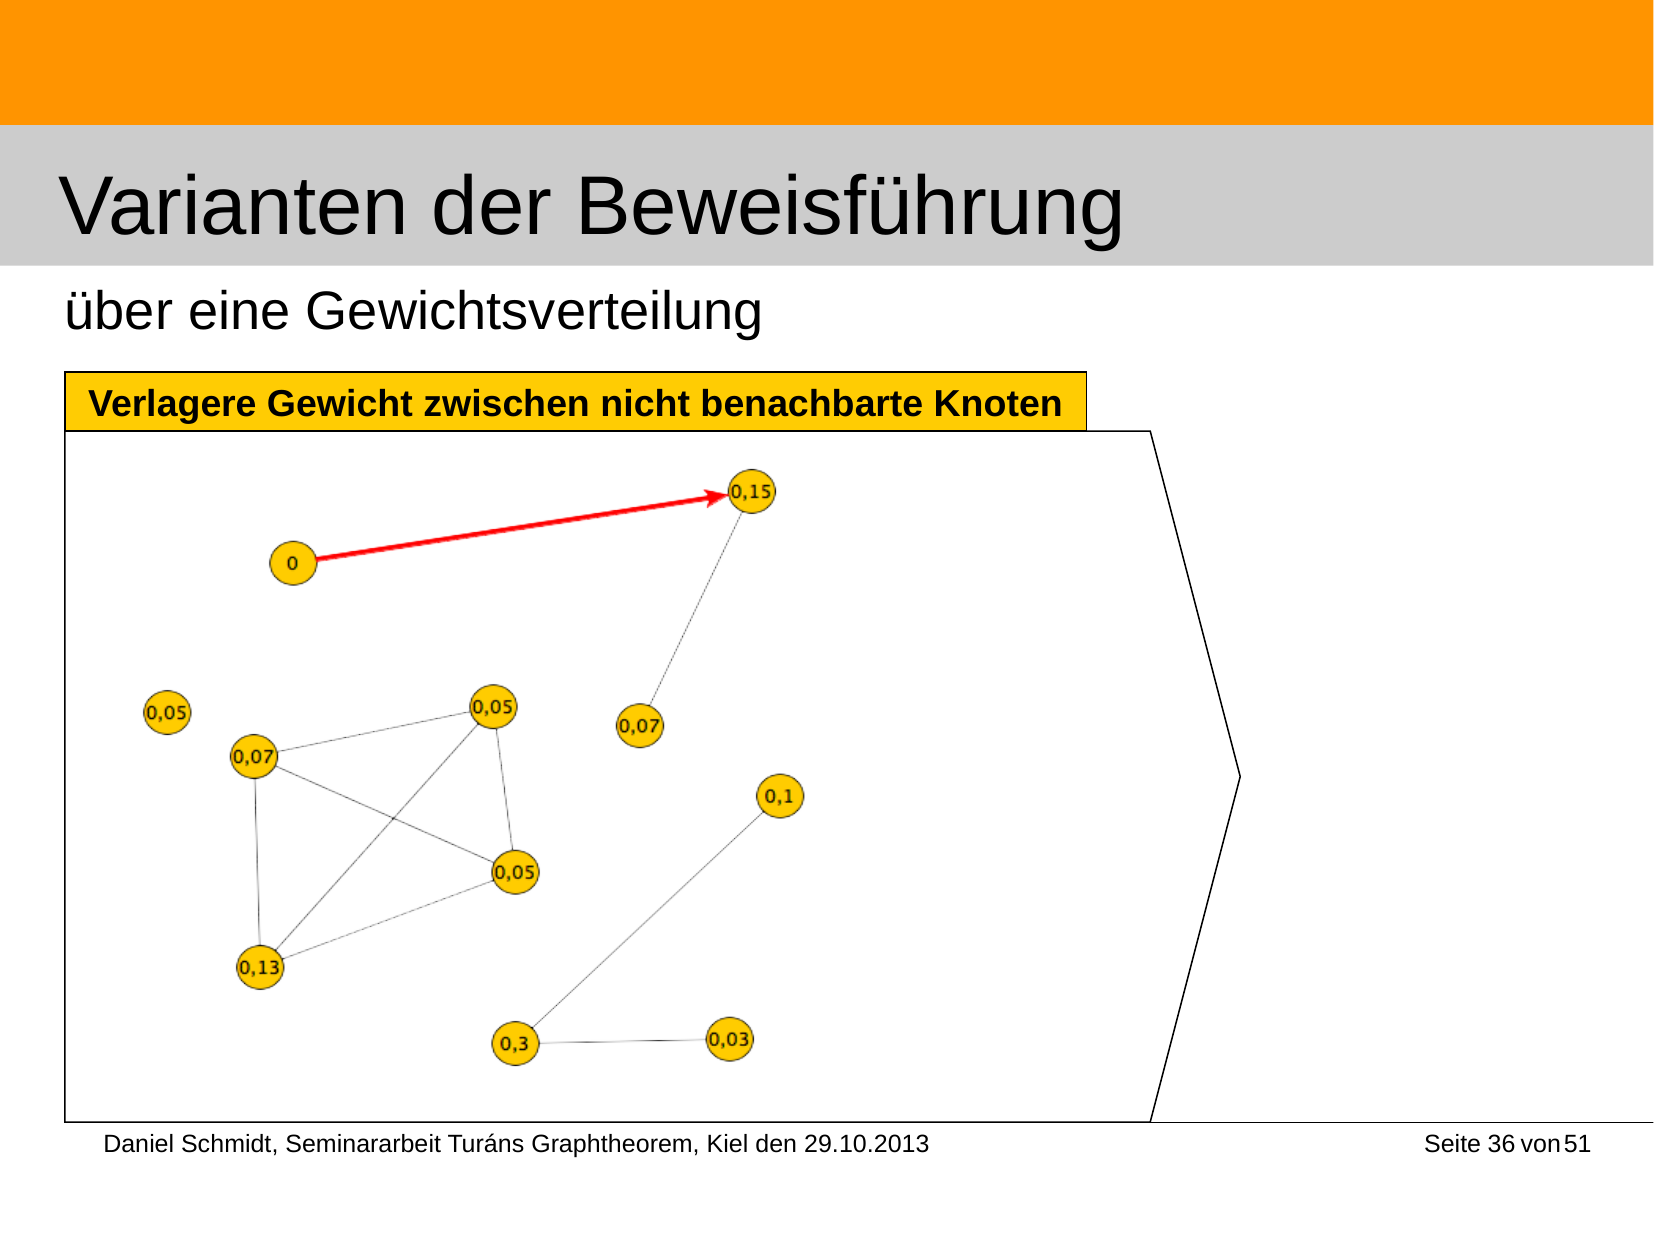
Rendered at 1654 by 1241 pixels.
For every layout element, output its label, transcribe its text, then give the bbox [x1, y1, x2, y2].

text_box Seite [1409, 1122, 1498, 1165]
text_box Verlagere Gewicht zwischen nicht benachbarte Knoten [64, 372, 1087, 432]
text_box [1498, 1122, 1505, 1165]
text_box 52 [1549, 1121, 1654, 1193]
title über eine Gewichtsverteilung [56, 238, 1365, 349]
picture [118, 447, 827, 1087]
text_box von [1505, 1122, 1595, 1165]
text_box [64, 431, 1241, 1123]
title Varianten der Beweisführung [50, 143, 1359, 260]
